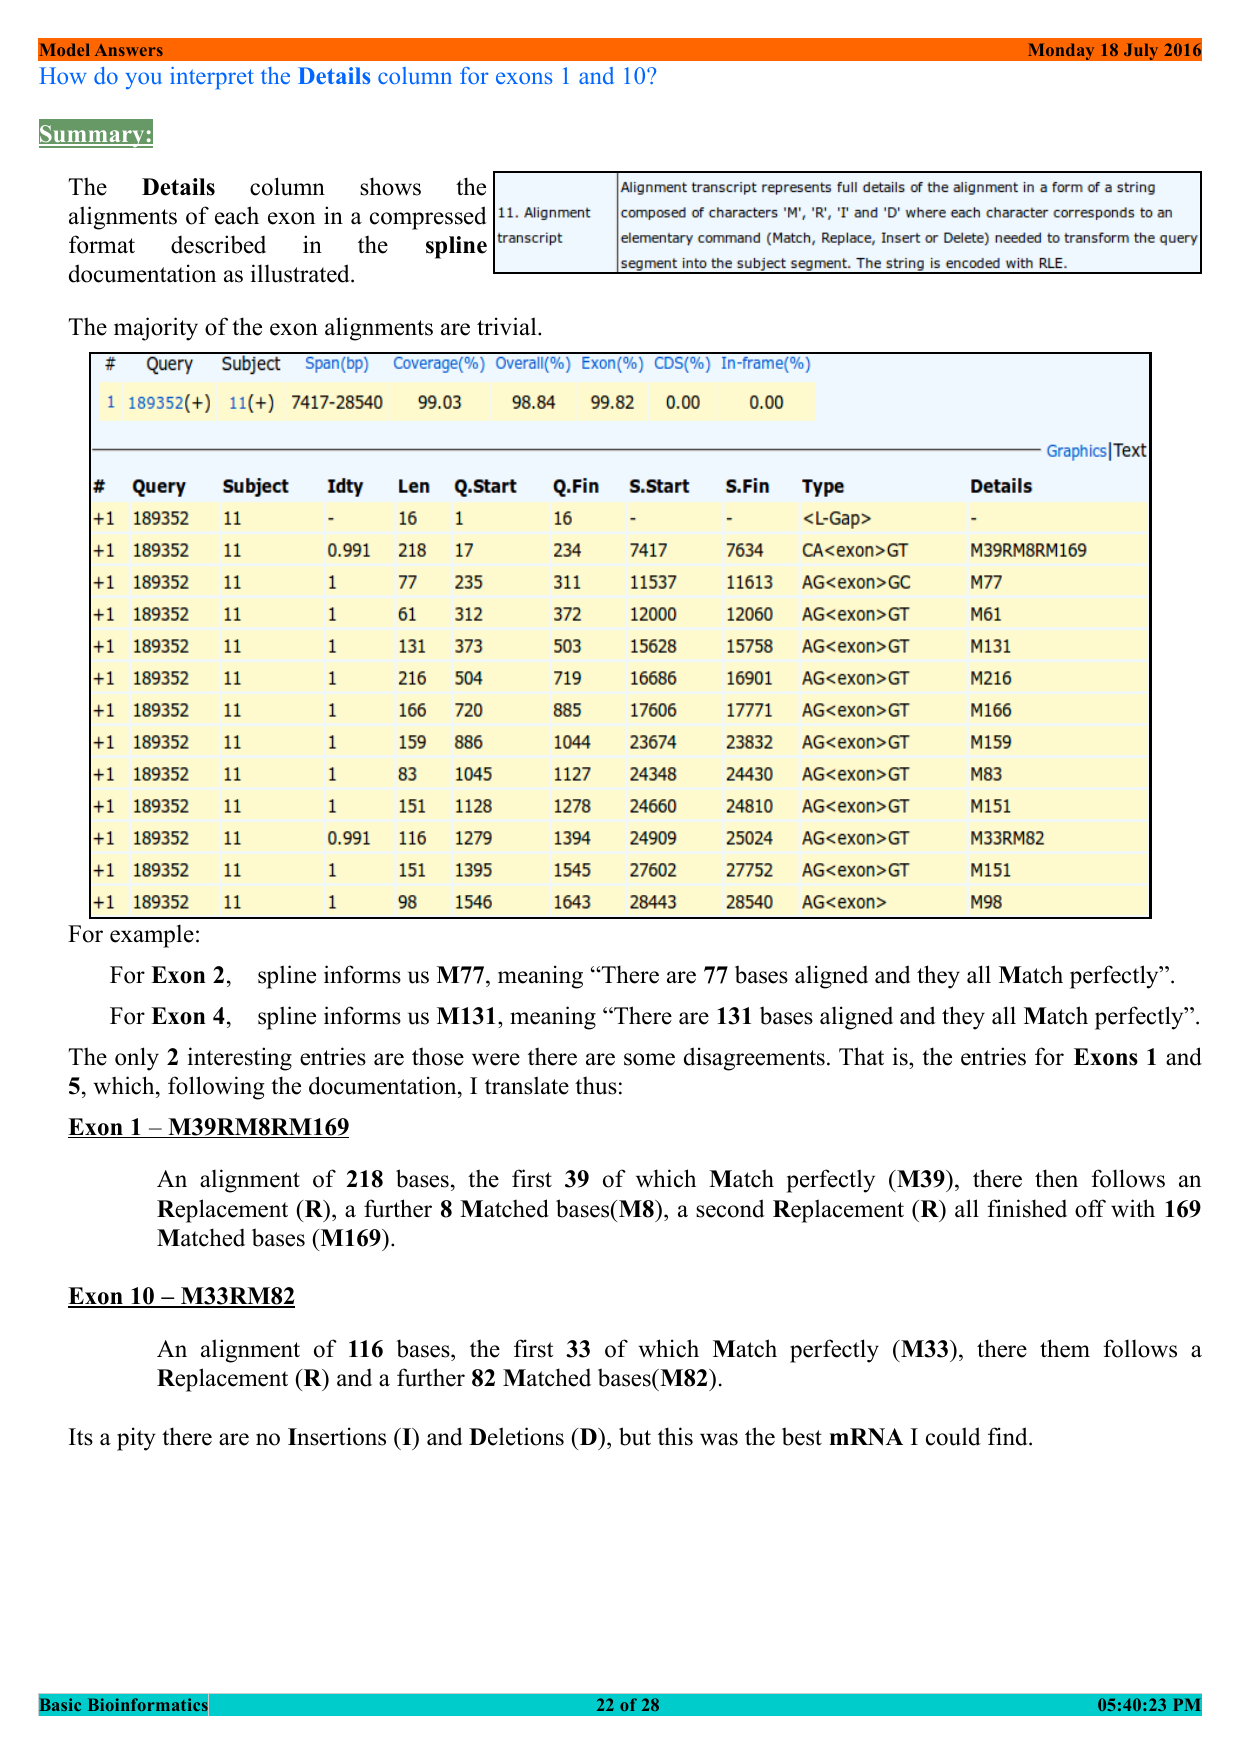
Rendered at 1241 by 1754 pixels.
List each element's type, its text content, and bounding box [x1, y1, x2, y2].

text An alignment of 116 bases, the first 33 of which Match perfectly (M33), there them follows a Replacement (R) and a further 82 Matched bases(M82). [157, 1334, 1202, 1392]
text An alignment of 218 bases, the first 39 of which Match perfectly (M39), there then follows an Replacement (R), a further 8 Matched bases(M8), a second Replacement (R) all finished off with 169 Matched bases (M169). [157, 1164, 1202, 1252]
text The majority of the exon alignments are trivial. [68, 312, 1202, 341]
text For Exon 2, spline informs us M77, meaning “There are 77 bases aligned and they all Match perfectly”. [109, 960, 1202, 989]
text The Details column shows the alignments of each exon in a compressed format described in the spline documentation as illustrated. [68, 172, 1202, 288]
text For Exon 4, spline informs us M131, meaning “There are 131 bases aligned and they all Match perfectly”. [109, 1001, 1202, 1030]
picture [495, 173, 1200, 272]
text Its a pity there are no Insertions (I) and Deletions (D), but this was the best mRNA I could find. [68, 1421, 1202, 1450]
text For example: [68, 917, 1202, 948]
text Exon 10 – M33RM82 [68, 1281, 1202, 1310]
text The only 2 interesting entries are those were there are some disagreements. That is, the entries for Exons 1 and 5, which, following the documentation, I translate thus: [68, 1042, 1202, 1100]
text How do you interpret the Details column for exons 1 and 10? [38, 61, 1202, 89]
text Summary: [38, 119, 1202, 148]
text Exon 1 – M39RM8RM169 [68, 1112, 1202, 1141]
picture [91, 354, 1149, 917]
